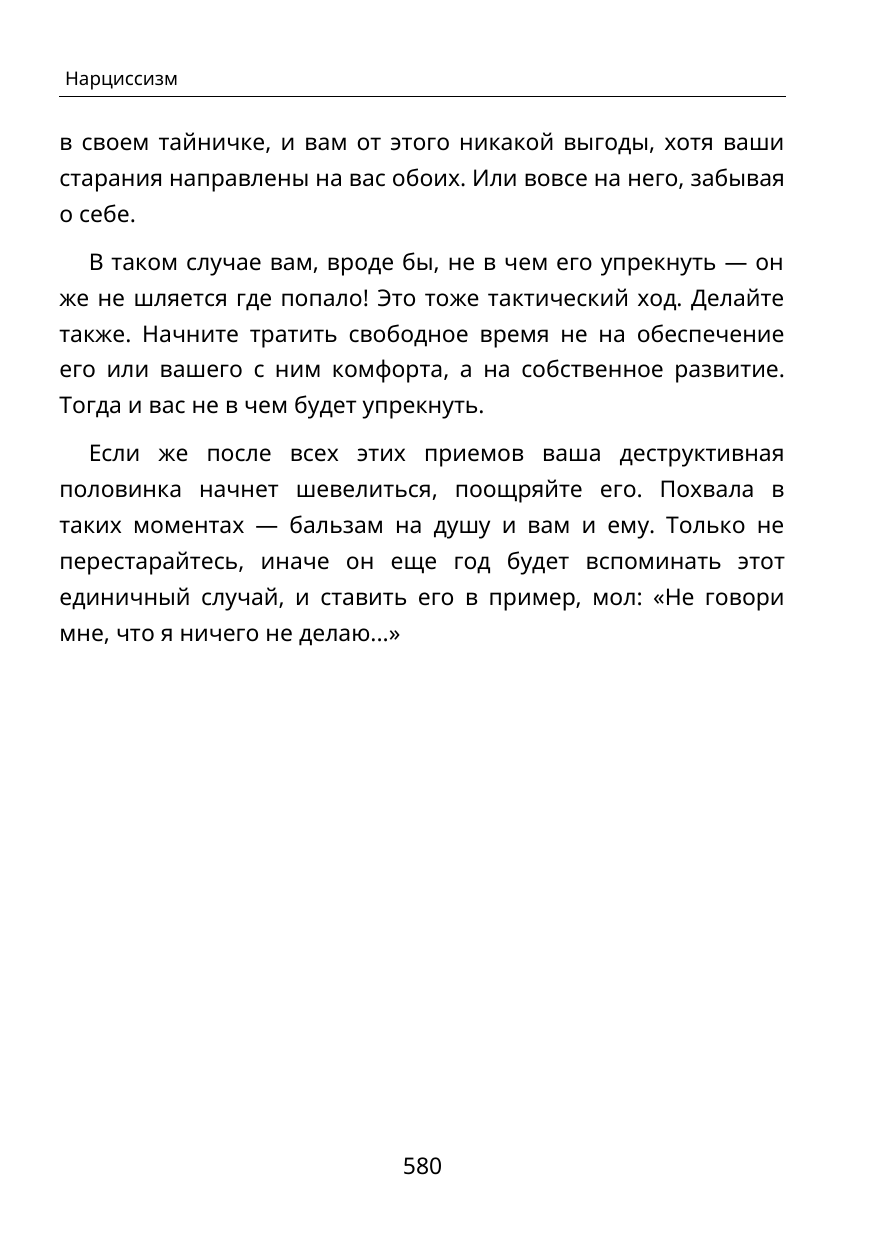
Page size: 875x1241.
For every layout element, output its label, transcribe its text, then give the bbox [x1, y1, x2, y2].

text в своем тайничке, и вам от этого никакой выгоды, хотя ваши старания направлены на вас обоих. Или вовсе на него, забывая о себе. [59, 126, 786, 229]
text Если же после всех этих приемов ваша деструктивная половинка начнет шевелиться, поощряйте его. Похвала в таких моментах — бальзам на душу и вам и ему. Только не перестарайтесь, иначе он еще год будет вспоминать этот единичный случай, и ставить его в пример, мол: «Не говори мне, что я ничего не делаю...» [59, 437, 786, 648]
text В таком случае вам, вроде бы, не в чем его упрекнуть — он же не шляется где попало! Это тоже тактический ход. Делайте также. Начните тратить свободное время не на обеспечение его или вашего с ним комфорта, а на собственное развитие. Тогда и вас не в чем будет упрекнуть. [59, 246, 786, 421]
